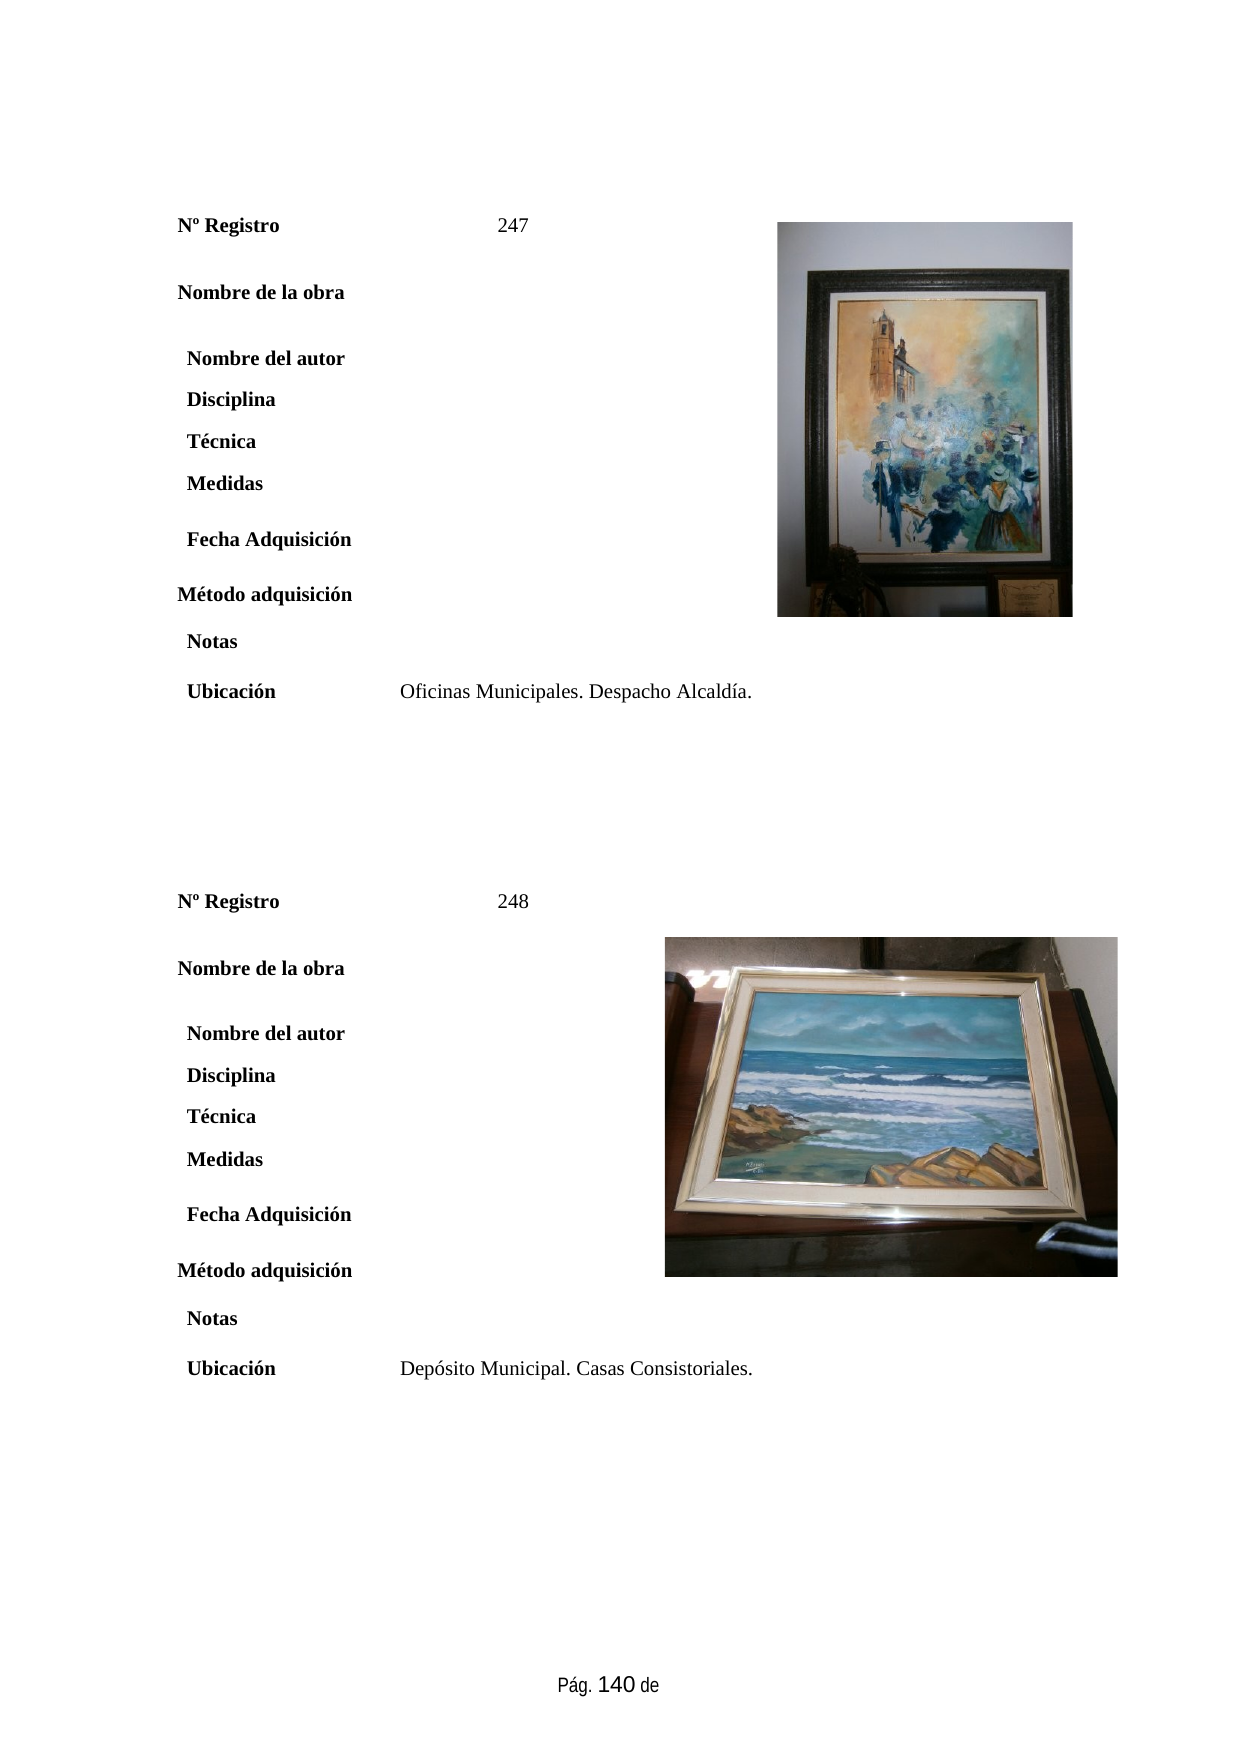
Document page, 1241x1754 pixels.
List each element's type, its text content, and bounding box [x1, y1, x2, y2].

text Fecha Adquisición [187, 527, 777, 551]
text Medidas [187, 471, 777, 495]
text Nombre del autor Disciplina Técnica [187, 1021, 346, 1128]
text Método adquisición Notas [177, 582, 402, 653]
text Medidas [187, 1147, 664, 1171]
text Nombre de la obra [177, 280, 777, 304]
text [1073, 527, 1130, 551]
text Nº Registro 247 [177, 213, 1130, 237]
text Fecha Adquisición [187, 1202, 664, 1226]
text [1073, 280, 1130, 304]
text [1073, 471, 1130, 495]
text Método adquisición Notas [177, 1258, 402, 1329]
text Ubicación Depósito Municipal. Casas Consistoriales. [187, 1356, 1130, 1379]
text [1118, 1147, 1130, 1171]
text Nombre de la obra [177, 956, 664, 980]
text Ubicación Oficinas Municipales. Despacho Alcaldía. [187, 679, 1130, 703]
text Nº Registro 248 [177, 889, 1130, 913]
text Nombre del autor Disciplina Técnica [187, 346, 346, 453]
picture [777, 222, 1073, 617]
picture [664, 937, 1118, 1277]
